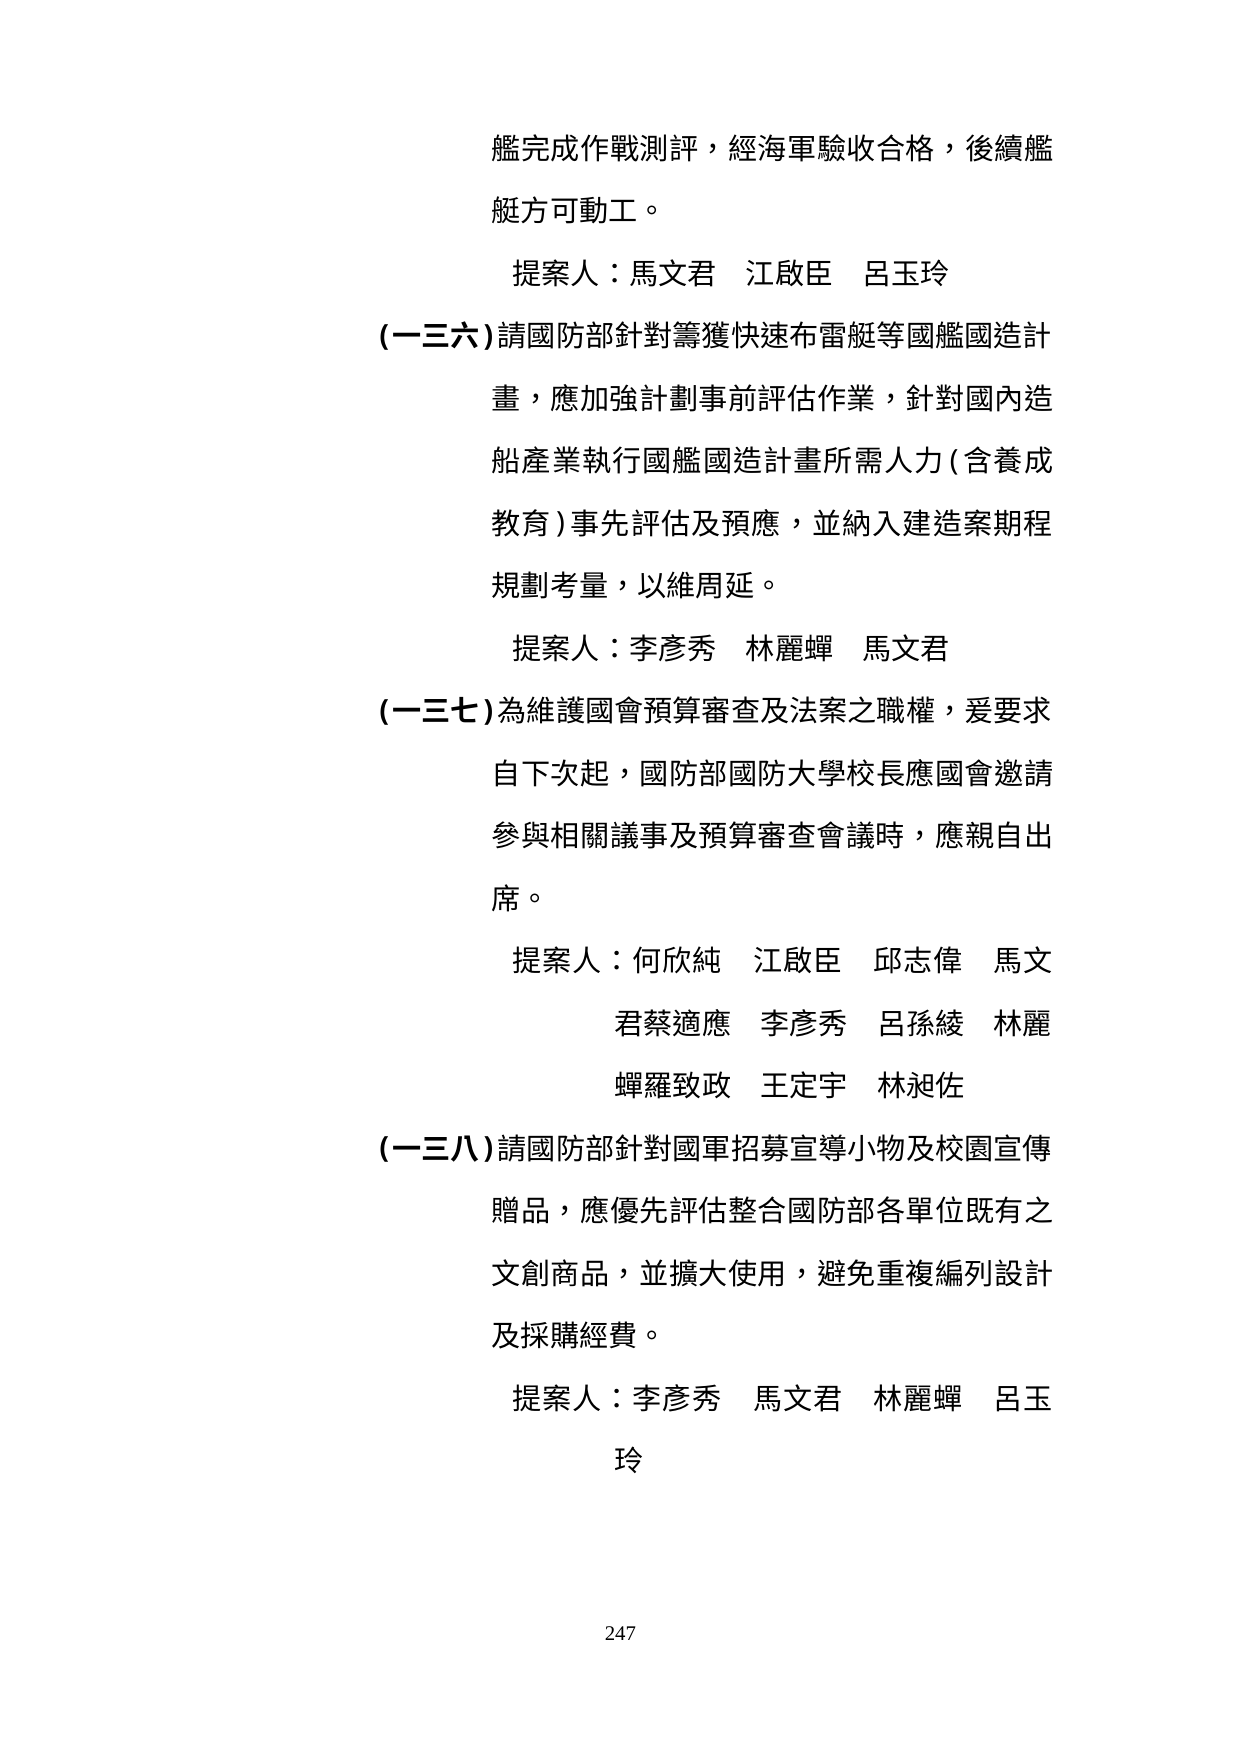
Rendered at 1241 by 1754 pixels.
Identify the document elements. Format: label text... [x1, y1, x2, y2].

text 艦完成作戰測評，經海軍驗收合格，後續艦艇方可動工。 [375, 105, 1053, 230]
text 提案人：馬文君 江啟臣 呂玉玲 [512, 230, 1053, 292]
text (一三七)為維護國會預算審查及法案之職權，爰要求自下次起，國防部國防大學校長應國會邀請參與相關議事及預算審查會議時，應親自出席。 [375, 667, 1053, 917]
text (一三六)請國防部針對籌獲快速布雷艇等國艦國造計畫，應加強計劃事前評估作業，針對國內造船產業執行國艦國造計畫所需人力(含養成教育)事先評估及預應，並納入建造案期程規劃考量，以維周延。 [375, 292, 1053, 605]
text 提案人：李彥秀 馬文君 林麗蟬 呂玉玲 [512, 1355, 1053, 1480]
text 提案人：李彥秀 林麗蟬 馬文君 [512, 605, 1053, 667]
text 提案人：何欣純 江啟臣 邱志偉 馬文君蔡適應 李彥秀 呂孫綾 林麗蟬羅致政 王定宇 林昶佐 [512, 917, 1053, 1105]
text (一三八)請國防部針對國軍招募宣導小物及校園宣傳贈品，應優先評估整合國防部各單位既有之文創商品，並擴大使用，避免重複編列設計及採購經費。 [375, 1105, 1053, 1355]
